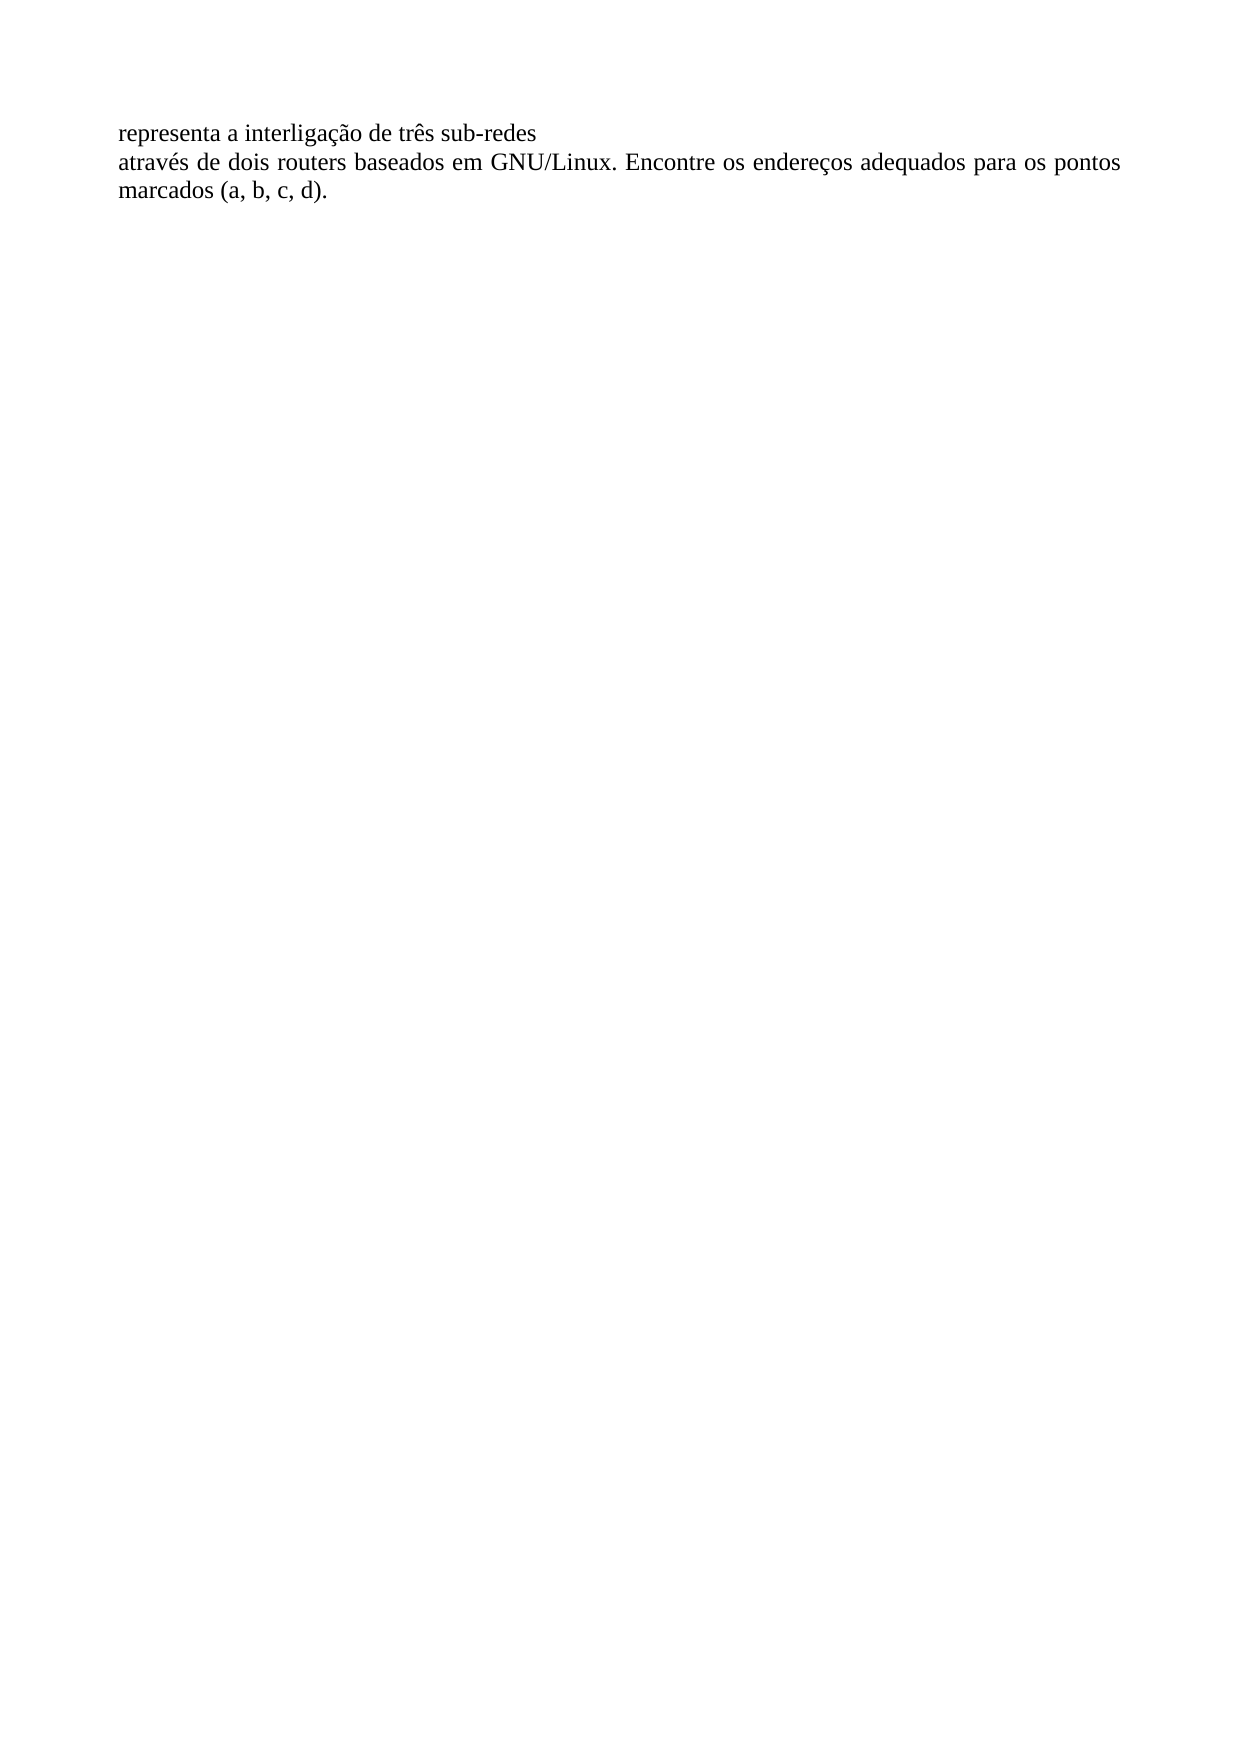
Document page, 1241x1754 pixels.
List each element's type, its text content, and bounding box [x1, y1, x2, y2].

text representa a interligação de três sub-redes [118, 118, 1122, 147]
text através de dois routers baseados em GNU/Linux. Encontre os endereços adequados para os pontos marcados (a, b, c, d). [118, 147, 1122, 204]
